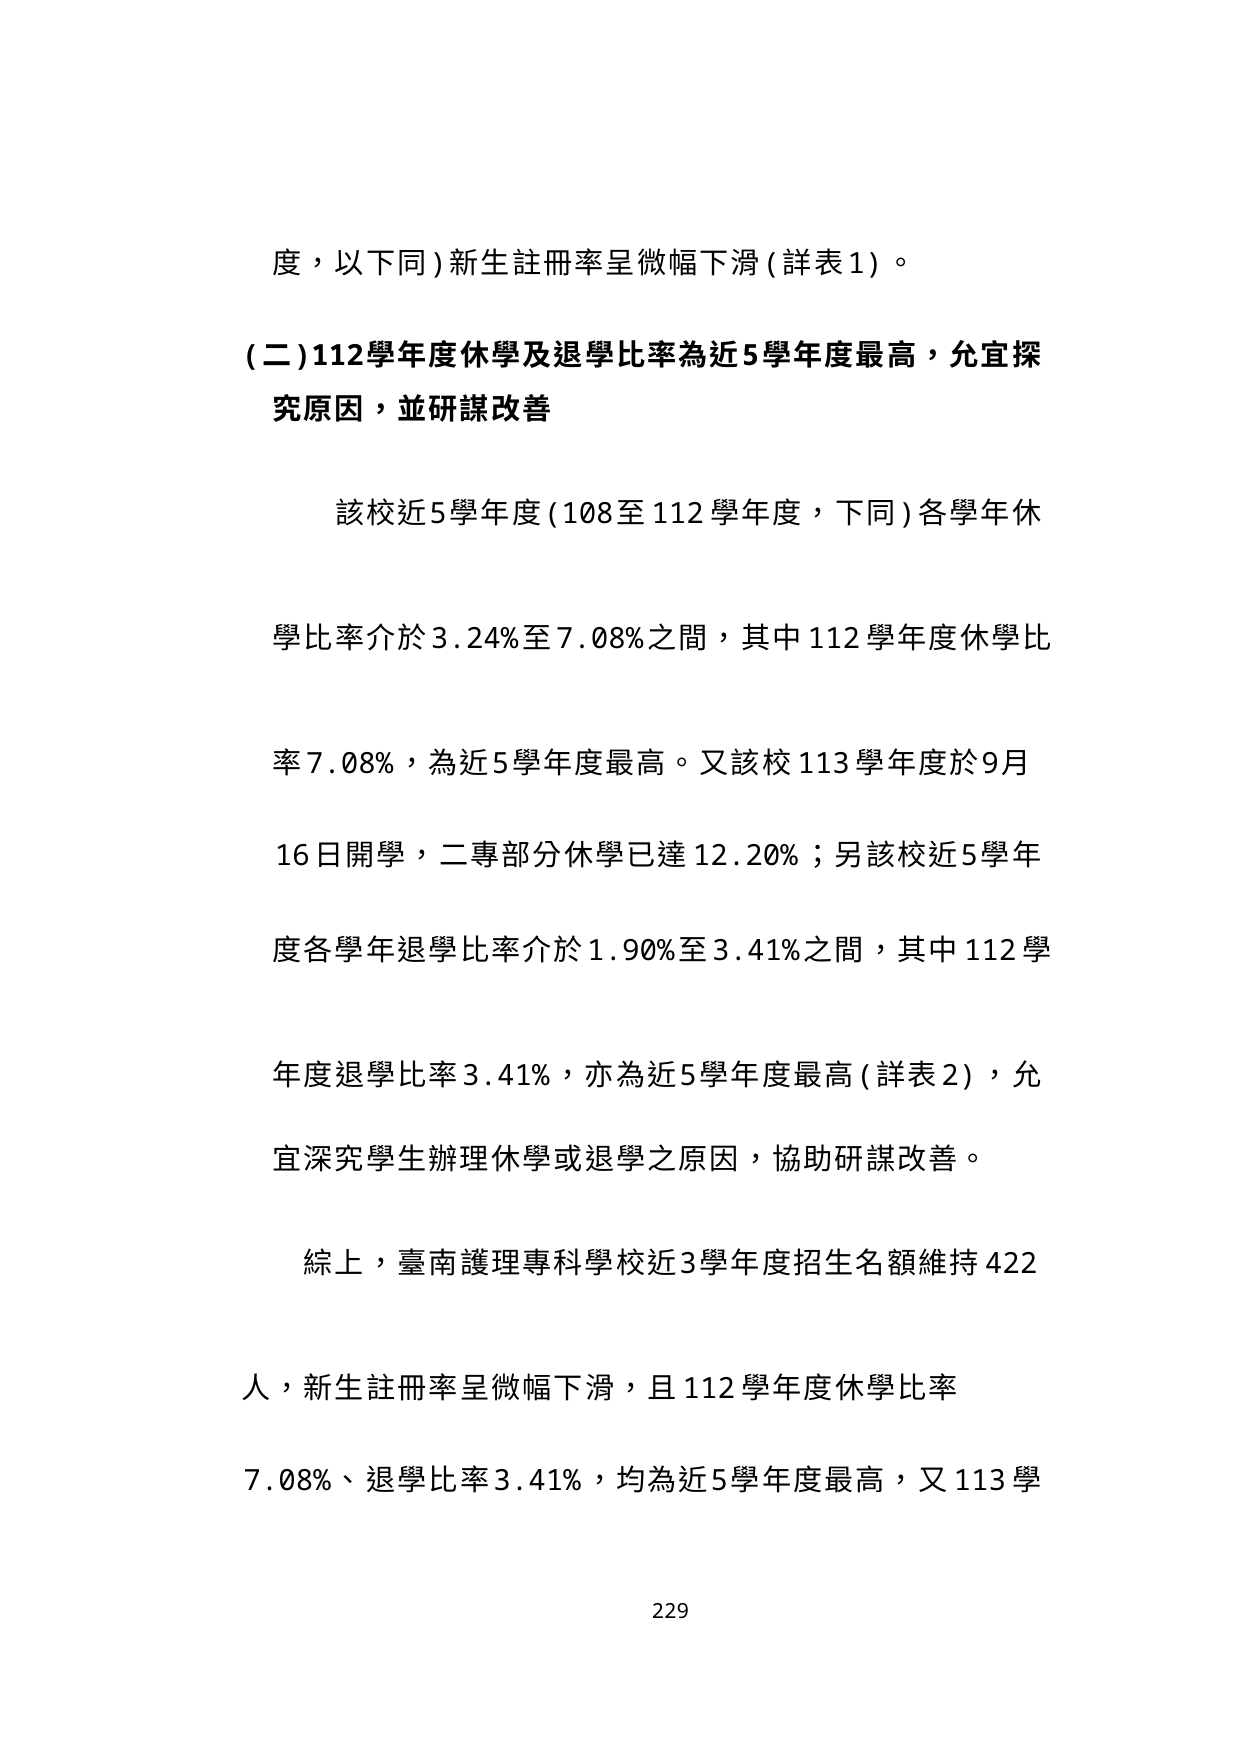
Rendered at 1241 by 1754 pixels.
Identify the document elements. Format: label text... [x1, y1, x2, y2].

text 該校近5學年度(108至112學年度，下同)各學年休學比率介於3.24%至7.08%之間，其中112學年度休學比率7.08%，為近5學年度最高。又該校113學年度於9月16日開學，二專部分休學已達12.20%；另該校近5學年度各學年退學比率介於1.90%至3.41%之間，其中112學年度退學比率3.41%，亦為近5學年度最高(詳表2)，允宜深究學生辦理休學或退學之原因，協助研謀改善。 [266, 427, 1063, 1177]
text (二)112學年度休學及退學比率為近5學年度最高，允宜探究原因，並研謀改善 [236, 302, 1063, 427]
text 綜上，臺南護理專科學校近3學年度招生名額維持422人，新生註冊率呈微幅下滑，且112學年度休學比率7.08%、退學比率3.41%，均為近5學年度最高，又113學 [236, 1177, 1063, 1490]
text 度，以下同)新生註冊率呈微幅下滑(詳表1)。 [266, 177, 1063, 302]
